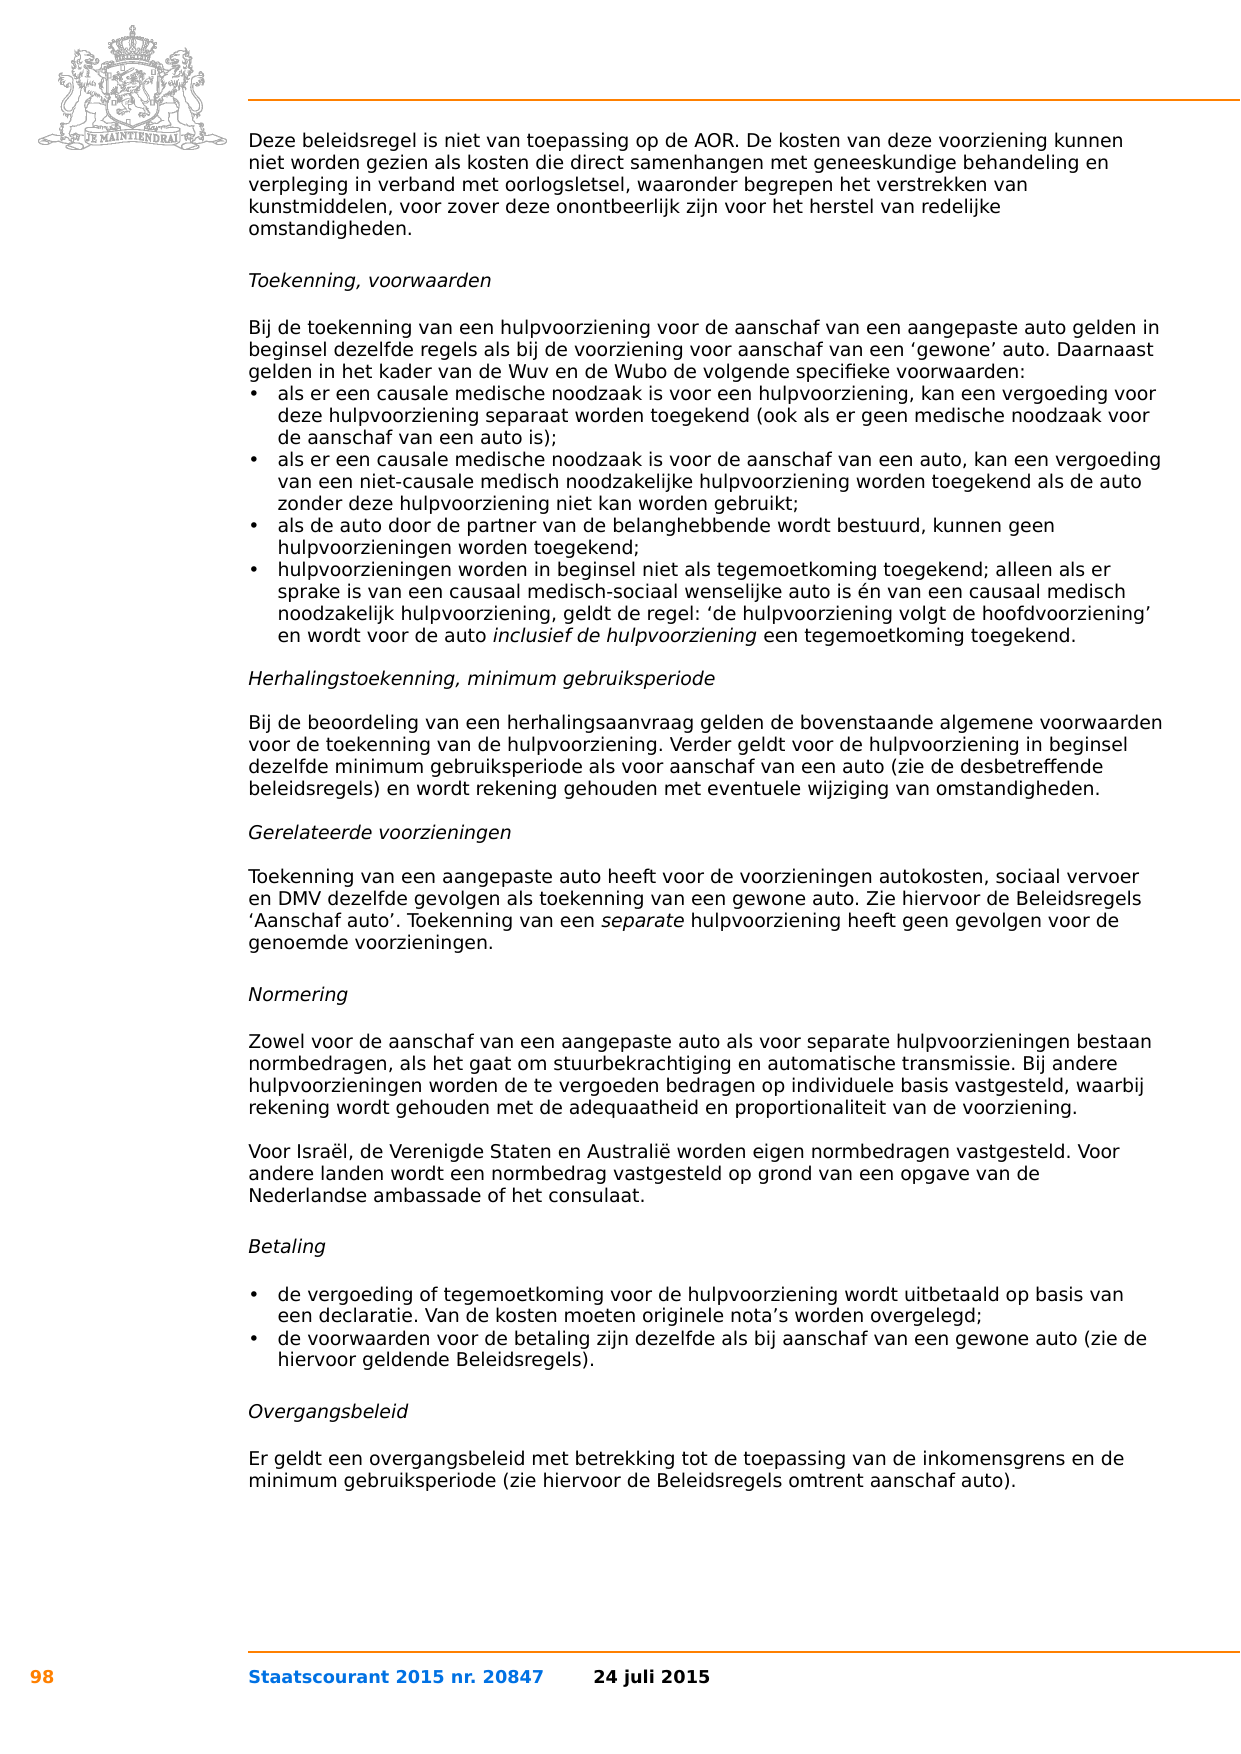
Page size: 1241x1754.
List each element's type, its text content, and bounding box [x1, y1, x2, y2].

text Er geldt een overgangsbeleid met betrekking tot de toepassing van de inkomensgrens en de minimum gebruiksperiode (zie hiervoor de Beleidsregels omtrent aanschaf auto). [248, 1448, 1163, 1492]
picture [38, 25, 227, 150]
text Bij de toekenning van een hulpvoorziening voor de aanschaf van een aangepaste auto gelden in beginsel dezelfde regels als bij de voorziening voor aanschaf van een ‘gewone’ auto. Daarnaast gelden in het kader van de Wuv en de Wubo de volgende specifieke voorwaarden: [248, 317, 1163, 383]
text • als er een causale medische noodzaak is voor de aanschaf van een auto, kan een vergoeding van een niet-causale medisch noodzakelijke hulpvoorziening worden toegekend als de auto zonder deze hulpvoorziening niet kan worden gebruikt; [248, 449, 1163, 514]
text • als de auto door de partner van de belanghebbende wordt bestuurd, kunnen geen hulpvoorzieningen worden toegekend; [248, 514, 1163, 558]
text • de voorwaarden voor de betaling zijn dezelfde als bij aanschaf van een gewone auto (zie de hiervoor geldende Beleidsregels). [248, 1327, 1163, 1371]
text • als er een causale medische noodzaak is voor een hulpvoorziening, kan een vergoeding voor deze hulpvoorziening separaat worden toegekend (ook als er geen medische noodzaak voor de aanschaf van een auto is); [248, 383, 1163, 449]
subtitle Normering [248, 984, 1163, 1006]
text Bij de beoordeling van een herhalingsaanvraag gelden de bovenstaande algemene voorwaarden voor de toekenning van de hulpvoorziening. Verder geldt voor de hulpvoorziening in beginsel dezelfde minimum gebruiksperiode als voor aanschaf van een auto (zie de desbetreffende beleidsregels) en wordt rekening gehouden met eventuele wijziging van omstandigheden. [248, 712, 1163, 800]
text Zowel voor de aanschaf van een aangepaste auto als voor separate hulpvoorzieningen bestaan normbedragen, als het gaat om stuurbekrachtiging en automatische transmissie. Bij andere hulpvoorzieningen worden de te vergoeden bedragen op individuele basis vastgesteld, waarbij rekening wordt gehouden met de adequaatheid en proportionaliteit van de voorziening. [248, 1031, 1163, 1119]
subtitle Overgangsbeleid [248, 1401, 1163, 1423]
text • hulpvoorzieningen worden in beginsel niet als tegemoetkoming toegekend; alleen als er sprake is van een causaal medisch-sociaal wenselijke auto is én van een causaal medisch noodzakelijk hulpvoorziening, geldt de regel: ‘de hulpvoorziening volgt de hoofdvoorziening’ en wordt voor de auto inclusief de hulpvoorziening een tegemoetkoming toegekend. [248, 558, 1163, 646]
text Toekenning van een aangepaste auto heeft voor de voorzieningen autokosten, sociaal vervoer en DMV dezelfde gevolgen als toekenning van een gewone auto. Zie hiervoor de Beleidsregels ‘Aanschaf auto’. Toekenning van een separate hulpvoorziening heeft geen gevolgen voor de genoemde voorzieningen. [248, 866, 1163, 954]
text Deze beleidsregel is niet van toepassing op de AOR. De kosten van deze voorziening kunnen niet worden gezien als kosten die direct samenhangen met geneeskundige behandeling en verpleging in verband met oorlogsletsel, waaronder begrepen het verstrekken van kunstmiddelen, voor zover deze onontbeerlijk zijn voor het herstel van redelijke omstandigheden. [248, 130, 1163, 240]
text • de vergoeding of tegemoetkoming voor de hulpvoorziening wordt uitbetaald op basis van een declaratie. Van de kosten moeten originele nota’s worden overgelegd; [248, 1283, 1163, 1327]
subtitle Herhalingstoekenning, minimum gebruiksperiode [248, 668, 1163, 690]
subtitle Toekenning, voorwaarden [248, 270, 1163, 292]
subtitle Betaling [248, 1236, 1163, 1258]
subtitle Gerelateerde voorzieningen [248, 822, 1163, 844]
text Voor Israël, de Verenigde Staten en Australië worden eigen normbedragen vastgesteld. Voor andere landen wordt een normbedrag vastgesteld op grond van een opgave van de Nederlandse ambassade of het consulaat. [248, 1141, 1163, 1206]
